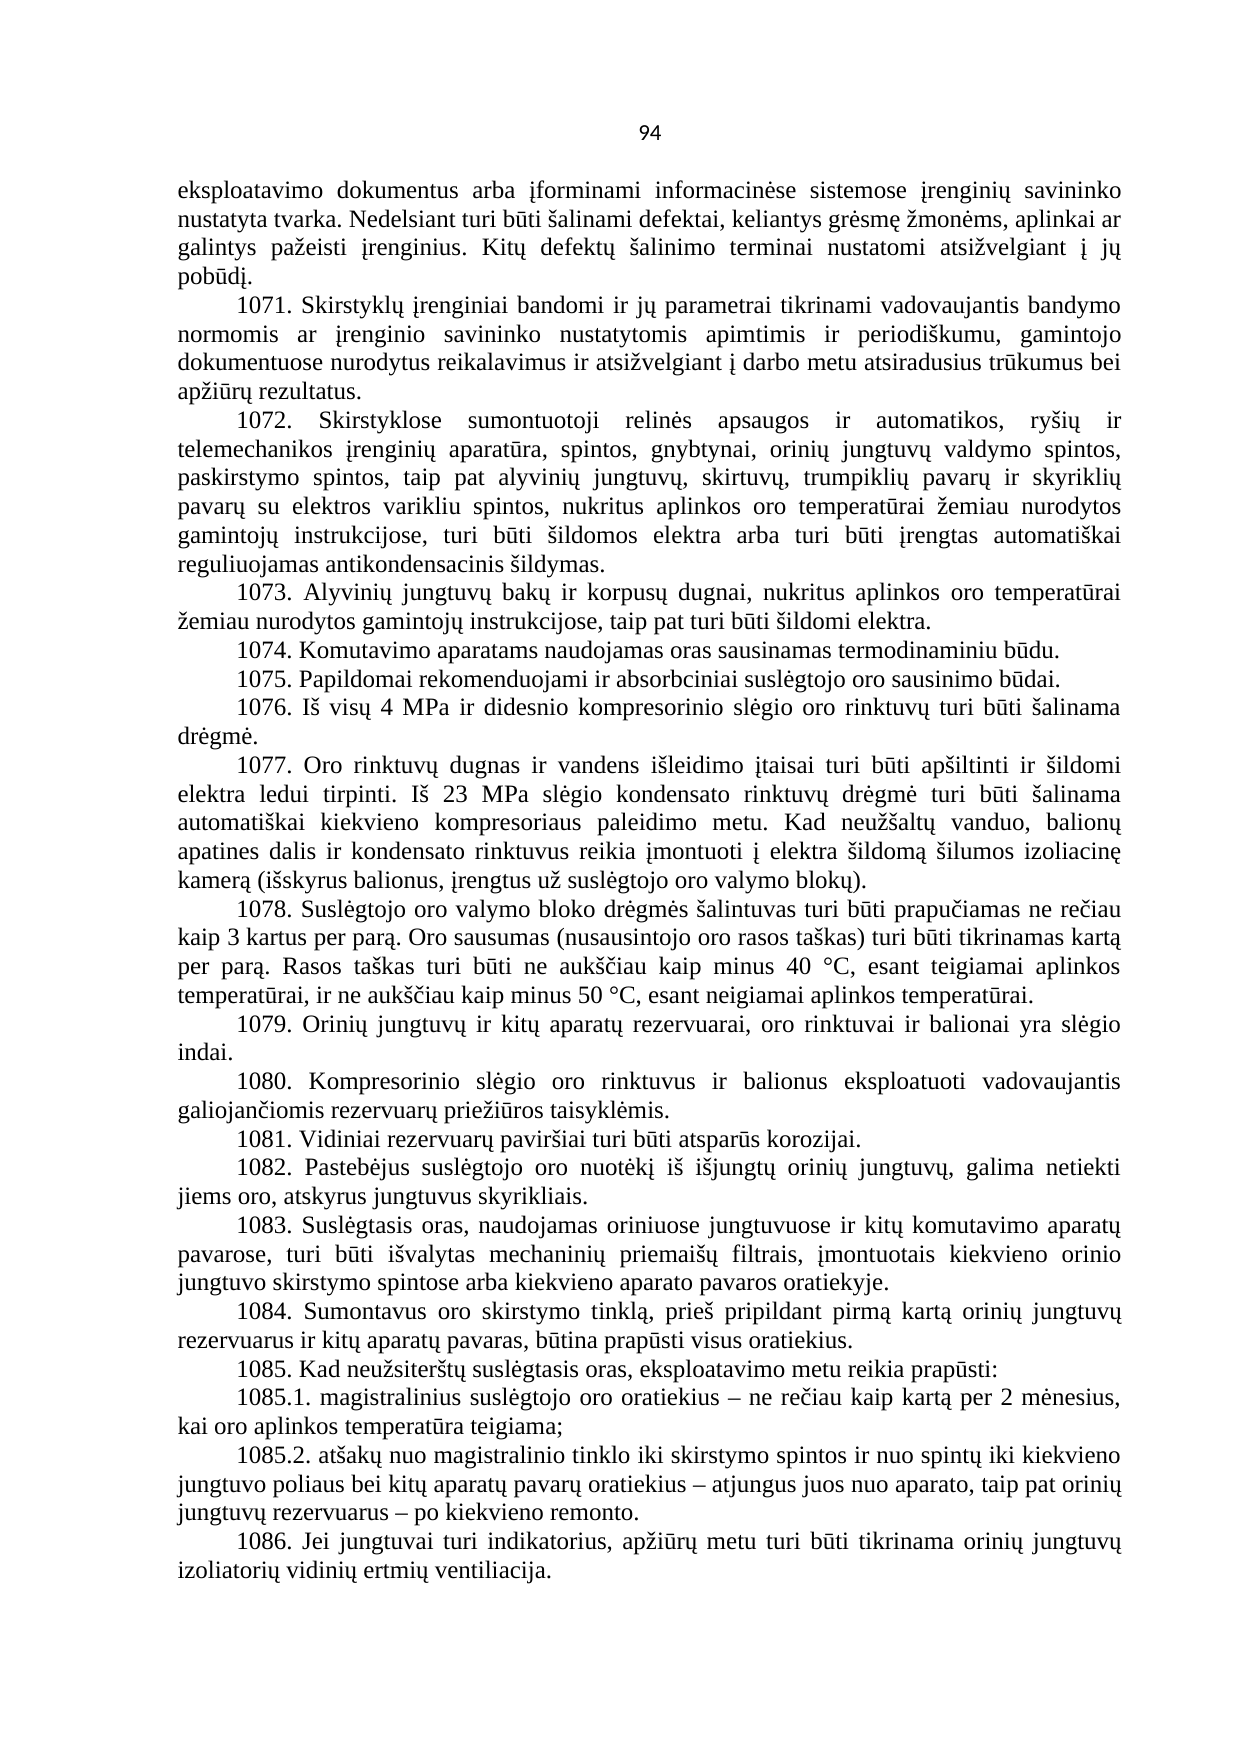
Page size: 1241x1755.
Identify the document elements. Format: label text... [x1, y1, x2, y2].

text 1078. Suslėgtojo oro valymo bloko drėgmės šalintuvas turi būti prapučiamas ne rečiau kaip 3 kartus per parą. Oro sausumas (nusausintojo oro rasos taškas) turi būti tikrinamas kartą per parą. Rasos taškas turi būti ne aukščiau kaip minus 40 °C, esant teigiamai aplinkos temperatūrai, ir ne aukščiau kaip minus 50 °C, esant neigiamai aplinkos temperatūrai. [177, 894, 1122, 1009]
text 1071. Skirstyklų įrenginiai bandomi ir jų parametrai tikrinami vadovaujantis bandymo normomis ar įrenginio savininko nustatytomis apimtimis ir periodiškumu, gamintojo dokumentuose nurodytus reikalavimus ir atsižvelgiant į darbo metu atsiradusius trūkumus bei apžiūrų rezultatus. [177, 290, 1122, 405]
text 1074. Komutavimo aparatams naudojamas oras sausinamas termodinaminiu būdu. [177, 635, 1122, 664]
text 1072. Skirstyklose sumontuotoji relinės apsaugos ir automatikos, ryšių ir telemechanikos įrenginių aparatūra, spintos, gnybtynai, orinių jungtuvų valdymo spintos, paskirstymo spintos, taip pat alyvinių jungtuvų, skirtuvų, trumpiklių pavarų ir skyriklių pavarų su elektros varikliu spintos, nukritus aplinkos oro temperatūrai žemiau nurodytos gamintojų instrukcijose, turi būti šildomos elektra arba turi būti įrengtas automatiškai reguliuojamas antikondensacinis šildymas. [177, 405, 1122, 577]
text 1085.2. atšakų nuo magistralinio tinklo iki skirstymo spintos ir nuo spintų iki kiekvieno jungtuvo poliaus bei kitų aparatų pavarų oratiekius – atjungus juos nuo aparato, taip pat orinių jungtuvų rezervuarus – po kiekvieno remonto. [177, 1440, 1122, 1526]
text 1084. Sumontavus oro skirstymo tinklą, prieš pripildant pirmą kartą orinių jungtuvų rezervuarus ir kitų aparatų pavaras, būtina prapūsti visus oratiekius. [177, 1296, 1122, 1354]
text 1077. Oro rinktuvų dugnas ir vandens išleidimo įtaisai turi būti apšiltinti ir šildomi elektra ledui tirpinti. Iš 23 MPa slėgio kondensato rinktuvų drėgmė turi būti šalinama automatiškai kiekvieno kompresoriaus paleidimo metu. Kad neužšaltų vanduo, balionų apatines dalis ir kondensato rinktuvus reikia įmontuoti į elektra šildomą šilumos izoliacinę kamerą (išskyrus balionus, įrengtus už suslėgtojo oro valymo blokų). [177, 750, 1122, 894]
text eksploatavimo dokumentus arba įforminami informacinėse sistemose įrenginių savininko nustatyta tvarka. Nedelsiant turi būti šalinami defektai, keliantys grėsmę žmonėms, aplinkai ar galintys pažeisti įrenginius. Kitų defektų šalinimo terminai nustatomi atsižvelgiant į jų pobūdį. [177, 175, 1122, 290]
text 1076. Iš visų 4 MPa ir didesnio kompresorinio slėgio oro rinktuvų turi būti šalinama drėgmė. [177, 692, 1122, 750]
text 1081. Vidiniai rezervuarų paviršiai turi būti atsparūs korozijai. [177, 1124, 1122, 1152]
text 1075. Papildomai rekomenduojami ir absorbciniai suslėgtojo oro sausinimo būdai. [177, 664, 1122, 692]
text 1079. Orinių jungtuvų ir kitų aparatų rezervuarai, oro rinktuvai ir balionai yra slėgio indai. [177, 1009, 1122, 1066]
text 1073. Alyvinių jungtuvų bakų ir korpusų dugnai, nukritus aplinkos oro temperatūrai žemiau nurodytos gamintojų instrukcijose, taip pat turi būti šildomi elektra. [177, 577, 1122, 635]
text 1083. Suslėgtasis oras, naudojamas oriniuose jungtuvuose ir kitų komutavimo aparatų pavarose, turi būti išvalytas mechaninių priemaišų filtrais, įmontuotais kiekvieno orinio jungtuvo skirstymo spintose arba kiekvieno aparato pavaros oratiekyje. [177, 1210, 1122, 1296]
text 1085. Kad neužsiterštų suslėgtasis oras, eksploatavimo metu reikia prapūsti: [177, 1354, 1122, 1382]
text 1086. Jei jungtuvai turi indikatorius, apžiūrų metu turi būti tikrinama orinių jungtuvų izoliatorių vidinių ertmių ventiliacija. [177, 1526, 1122, 1584]
text 1082. Pastebėjus suslėgtojo oro nuotėkį iš išjungtų orinių jungtuvų, galima netiekti jiems oro, atskyrus jungtuvus skyrikliais. [177, 1152, 1122, 1210]
text 1085.1. magistralinius suslėgtojo oro oratiekius – ne rečiau kaip kartą per 2 mėnesius, kai oro aplinkos temperatūra teigiama; [177, 1382, 1122, 1440]
text 1080. Kompresorinio slėgio oro rinktuvus ir balionus eksploatuoti vadovaujantis galiojančiomis rezervuarų priežiūros taisyklėmis. [177, 1066, 1122, 1124]
